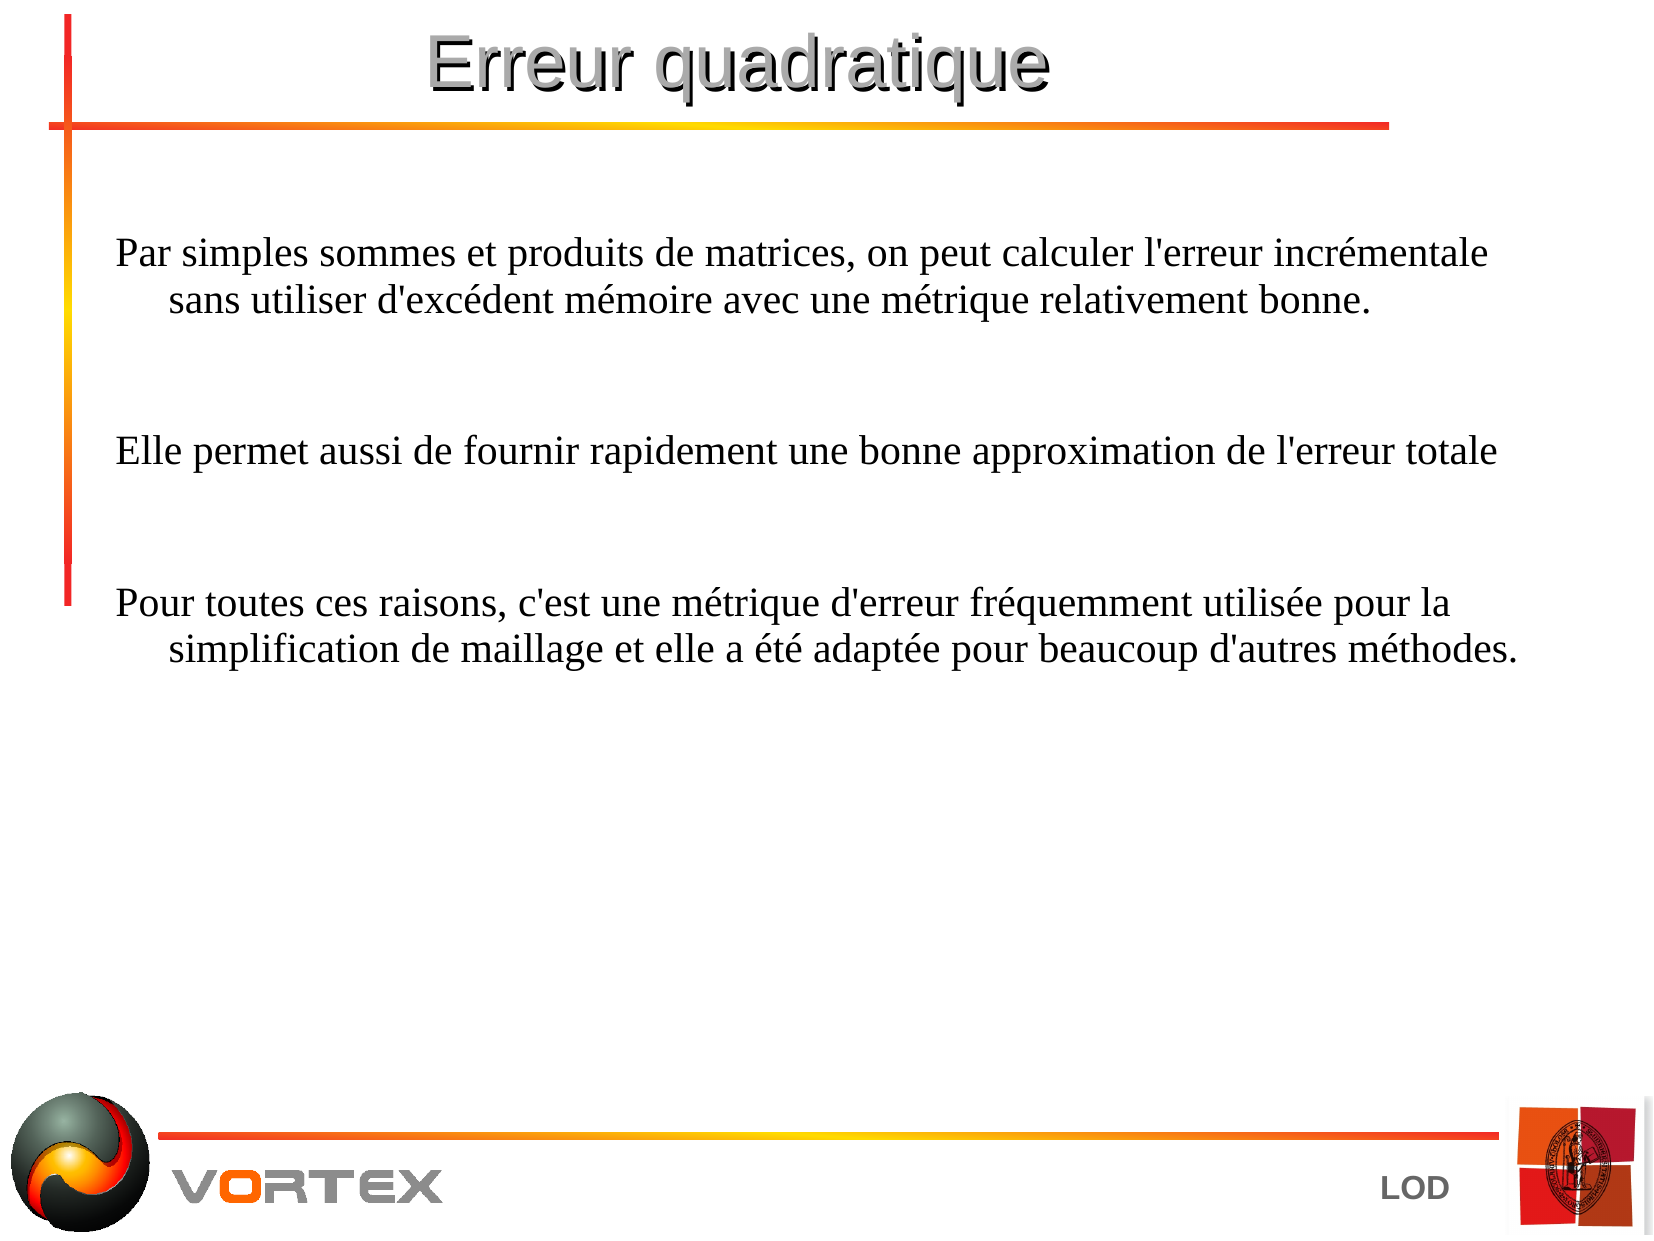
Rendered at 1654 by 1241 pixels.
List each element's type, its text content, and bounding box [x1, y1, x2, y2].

list Par simples sommes et produits de matrices, on peut calculer l'erreur incrémentale sans utiliser d'excédent mémoire avec une métrique relativement bonne. Elle permet aussi de fournir rapidement une bonne approximation de l'erreur totale Pour toutes ces raisons, c'est une métrique d'erreur fréquemment utilisée pour la simplification de maillage et elle a été adaptée pour beaucoup d'autres méthodes. [97, 153, 1571, 1109]
picture [1505, 1096, 1653, 1235]
picture [11, 1092, 443, 1232]
title Erreur quadratique [82, 4, 1392, 120]
